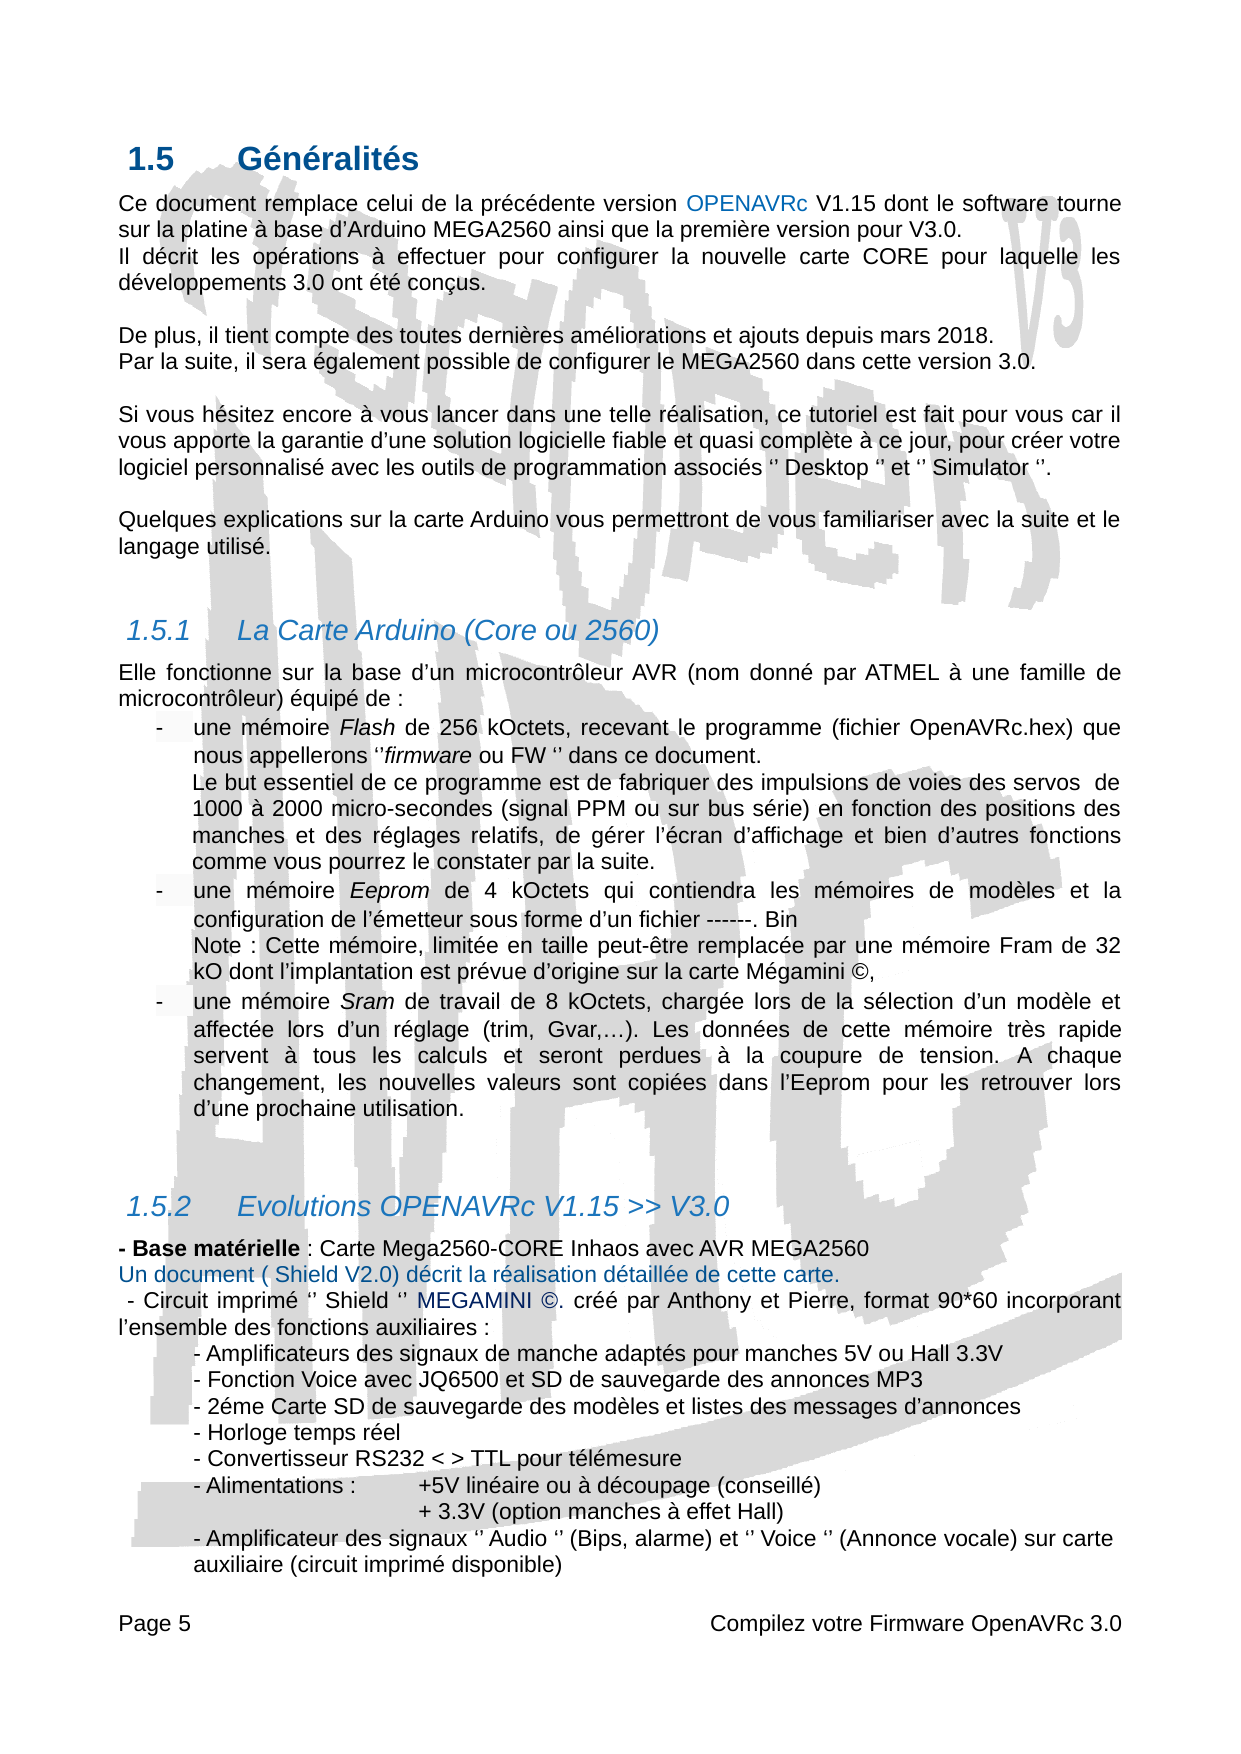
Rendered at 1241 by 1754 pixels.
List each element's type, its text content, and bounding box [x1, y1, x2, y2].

text Le but essentiel de ce programme est de fabriquer des impulsions de voies des servos de 1000 à 2000 micro-secondes (signal PPM ou sur bus série) en fonction des positions des manches et des réglages relatifs, de gérer l’écran d’affichage et bien d’autres fonctions comme vous pourrez le constater par la suite. [192, 769, 1122, 874]
text Si vous hésitez encore à vous lancer dans une telle réalisation, ce tutoriel est fait pour vous car il vous apporte la garantie d’une solution logicielle fiable et quasi complète à ce jour, pour créer votre logiciel personnalisé avec les outils de programmation associés ‘’ Desktop ‘’ et ‘’ Simulator ‘’. [118, 401, 1122, 480]
text - Base matérielle : Carte Mega2560-CORE Inhaos avec AVR MEGA2560 [118, 1234, 1122, 1261]
text - 2éme Carte SD de sauvegarde des modèles et listes des messages d’annonces [118, 1393, 1122, 1419]
text - Circuit imprimé ‘’ Shield ‘’ MEGAMINI ©. créé par Anthony et Pierre, format 90*60 incorporant l’ensemble des fonctions auxiliaires : [118, 1287, 1122, 1340]
text - Convertisseur RS232 < > TTL pour télémesure [118, 1445, 1122, 1472]
text Elle fonctionne sur la base d’un microcontrôleur AVR (nom donné par ATMEL à une famille de microcontrôleur) équipé de : [118, 658, 1122, 711]
text - Amplificateurs des signaux de manche adaptés pour manches 5V ou Hall 3.3V [118, 1340, 1122, 1366]
subtitle Evolutions OPENAVRc V1.15 >> V3.0 [118, 1188, 1122, 1222]
text + 3.3V (option manches à effet Hall) [192, 1498, 1122, 1524]
text - Alimentations : +5V linéaire ou à découpage (conseillé) [118, 1472, 1122, 1498]
text Un document ( Shield V2.0) décrit la réalisation détaillée de cette carte. [118, 1261, 1122, 1287]
list une mémoire Sram de travail de 8 kOctets, chargée lors de la sélection d’un modèle et affectée lors d’un réglage (trim, Gvar,…). Les données de cette mémoire très rapide servent à tous les calculs et seront perdues à la coupure de tension. A chaque changement, les nouvelles valeurs sont copiées dans l’Eeprom pour les retrouver lors d’une prochaine utilisation. [156, 984, 1122, 1121]
text - Horloge temps réel [118, 1419, 1122, 1445]
text Il décrit les opérations à effectuer pour configurer la nouvelle carte CORE pour laquelle les développements 3.0 ont été conçus. [118, 243, 1122, 296]
subtitle Généralités [118, 139, 1122, 178]
list une mémoire Flash de 256 kOctets, recevant le programme (fichier OpenAVRc.hex) que nous appellerons ‘’firmware ou FW ‘’ dans ce document. [156, 711, 1122, 769]
text - Fonction Voice avec JQ6500 et SD de sauvegarde des annonces MP3 [118, 1366, 1122, 1393]
list Note : Cette mémoire, limitée en taille peut-être remplacée par une mémoire Fram de 32 kO dont l’implantation est prévue d’origine sur la carte Mégamini ©, [156, 932, 1122, 984]
text - Amplificateur des signaux ‘’ Audio ‘’ (Bips, alarme) et ‘’ Voice ‘’ (Annonce vocale) sur carte auxiliaire (circuit imprimé disponible) [118, 1524, 1122, 1577]
text Quelques explications sur la carte Arduino vous permettront de vous familiariser avec la suite et le langage utilisé. [118, 506, 1122, 559]
text Ce document remplace celui de la précédente version OPENAVRc V1.15 dont le software tourne sur la platine à base d’Arduino MEGA2560 ainsi que la première version pour V3.0. [118, 190, 1122, 243]
text De plus, il tient compte des toutes dernières améliorations et ajouts depuis mars 2018. [118, 322, 1122, 348]
subtitle La Carte Arduino (Core ou 2560) [118, 612, 1122, 646]
list une mémoire Eeprom de 4 kOctets qui contiendra les mémoires de modèles et la configuration de l’émetteur sous forme d’un fichier ------. Bin [156, 874, 1122, 932]
text Par la suite, il sera également possible de configurer le MEGA2560 dans cette version 3.0. [118, 348, 1122, 374]
